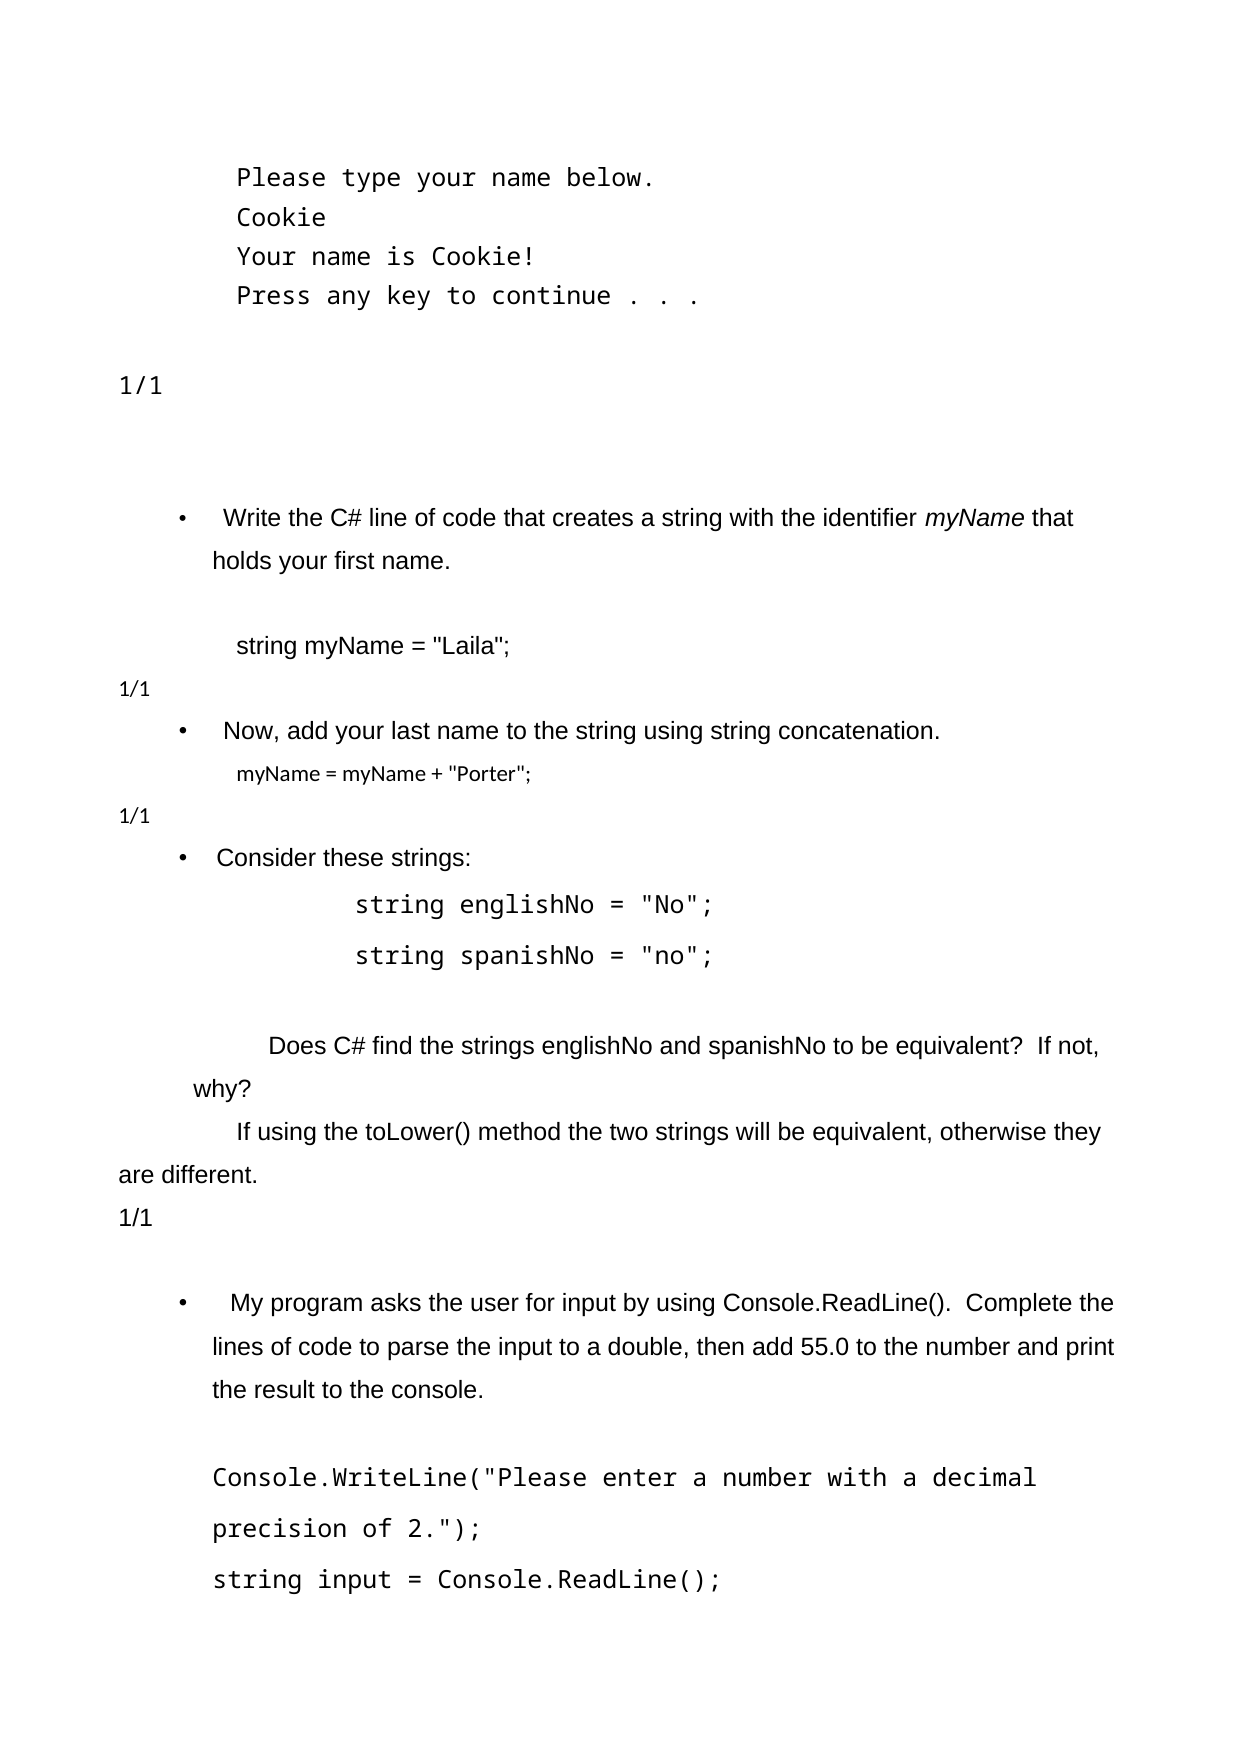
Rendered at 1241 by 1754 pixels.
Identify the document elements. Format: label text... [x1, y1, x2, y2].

text 1/1 [118, 801, 1122, 829]
text Cookie [118, 199, 1122, 233]
text string spanishNo = "no"; [118, 938, 1122, 972]
text If using the toLower() method the two strings will be equivalent, otherwise they are different. [118, 1117, 1122, 1189]
text Does C# find the strings englishNo and spanishNo to be equivalent? If not, why? [193, 1031, 1122, 1102]
text Please type your name below. [118, 160, 1122, 194]
text string englishNo = "No"; [118, 887, 1122, 921]
list Write the C# line of code that creates a string with the identifier myName that holds your first name. [174, 503, 1122, 575]
text string input = Console.ReadLine(); [212, 1562, 1122, 1596]
text myName = myName + "Porter"; [118, 759, 1122, 787]
text string myName = "Laila"; [118, 631, 1122, 660]
list Now, add your last name to the string using string concatenation. [174, 716, 1122, 745]
text 1/1 [118, 368, 1122, 402]
text Press any key to continue . . . [118, 278, 1122, 312]
text 1/1 [118, 674, 1122, 702]
text Console.WriteLine("Please enter a number with a decimal precision of 2."); [212, 1460, 1122, 1545]
list My program asks the user for input by using Console.ReadLine(). Complete the lines of code to parse the input to a double, then add 55.0 to the number and print the result to the console. [174, 1288, 1122, 1403]
text 1/1 [118, 1203, 1122, 1232]
text Your name is Cookie! [118, 238, 1122, 272]
list Consider these strings: [174, 843, 1122, 872]
